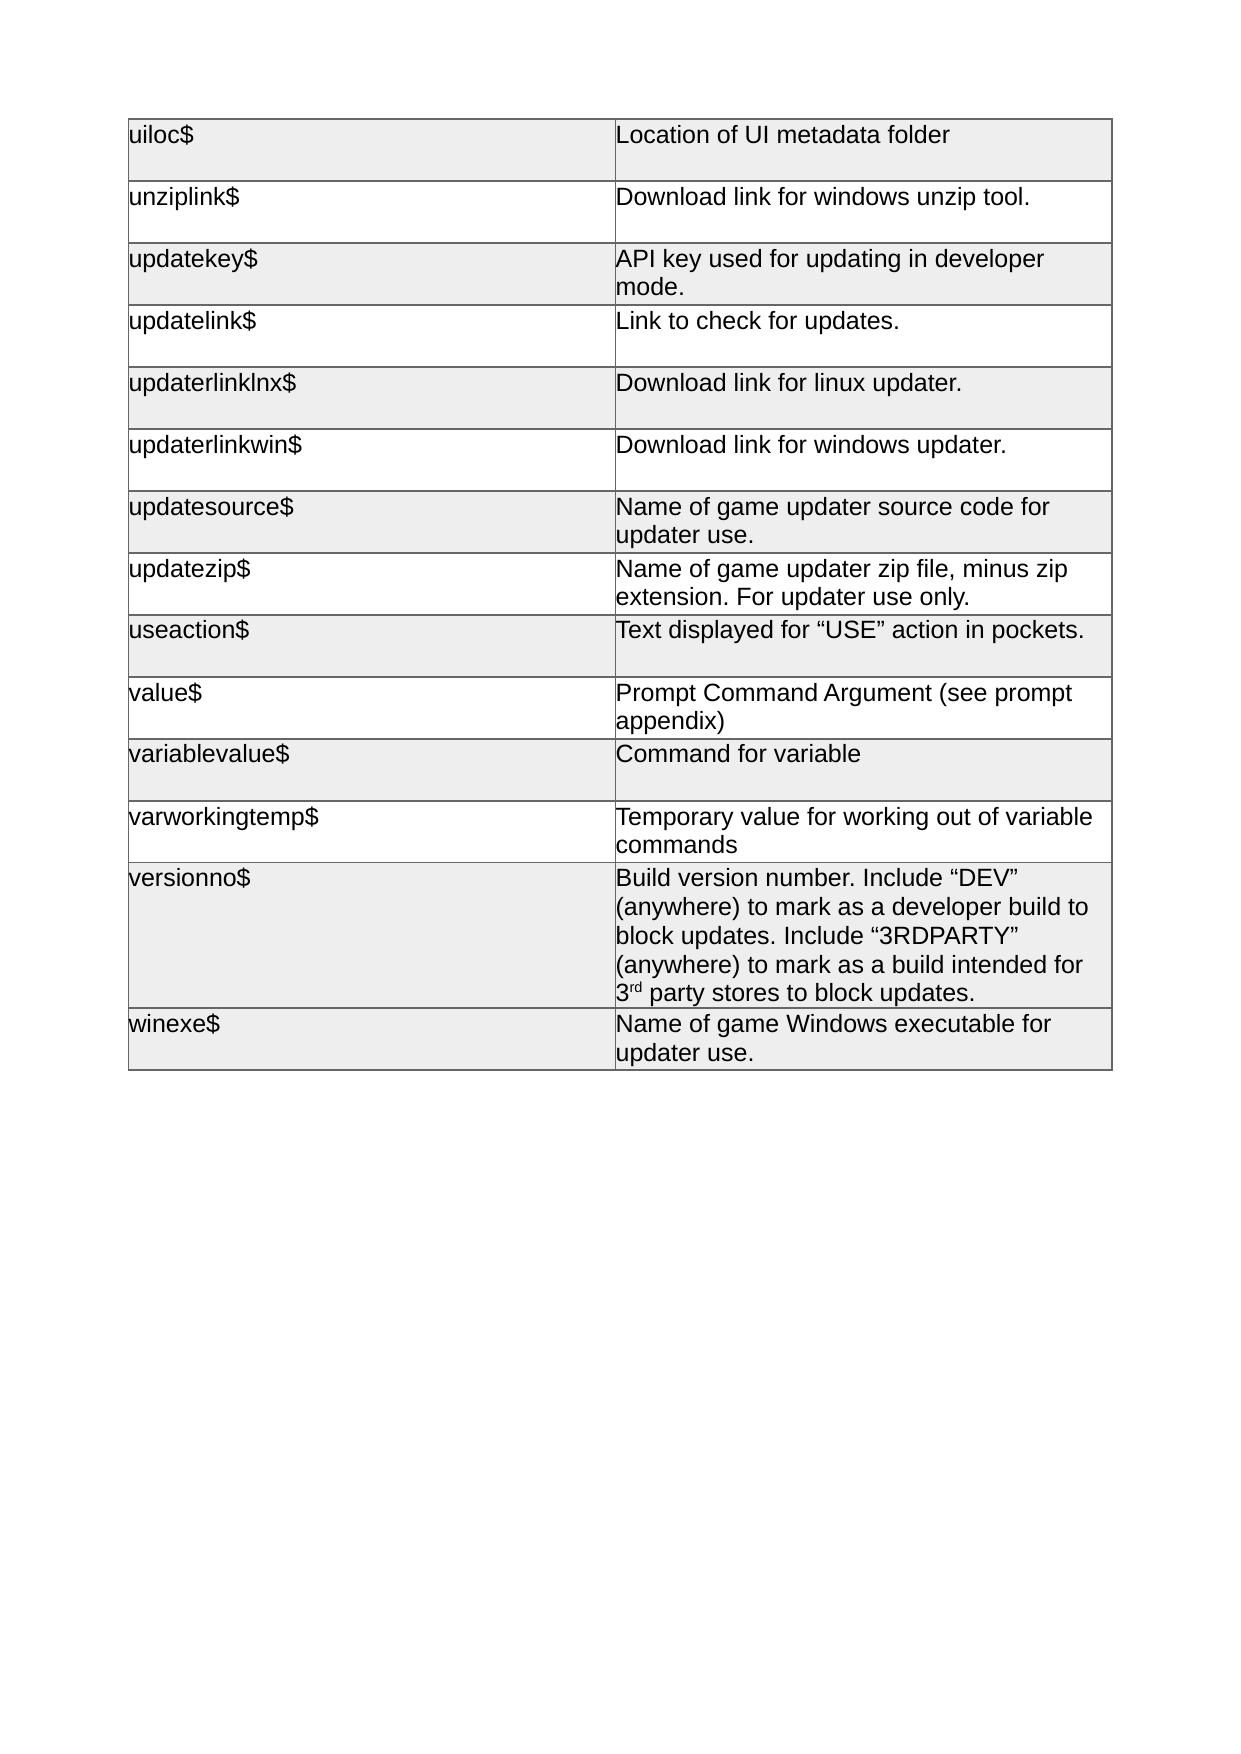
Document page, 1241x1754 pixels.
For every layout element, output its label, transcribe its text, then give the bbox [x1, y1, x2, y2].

table_cell Name of game updater zip file, minus zip extension. For updater use only. [616, 554, 1111, 614]
table_cell winexe$ [129, 1009, 615, 1069]
table_cell Prompt Command Argument (see prompt appendix) [616, 678, 1111, 738]
table_cell varworkingtemp$ [129, 802, 615, 862]
table_cell updatezip$ [129, 554, 615, 614]
table_cell variablevalue$ [129, 740, 615, 800]
table_cell Location of UI metadata folder [616, 120, 1111, 180]
table_cell useaction$ [129, 616, 615, 676]
table_cell Temporary value for working out of variable commands [616, 802, 1111, 862]
table_cell Command for variable [616, 740, 1111, 800]
table_cell uiloc$ [129, 120, 615, 180]
table_cell Build version number. Include “DEV” (anywhere) to mark as a developer build to block updates. Include “3RDPARTY” (anywhere) to mark as a build intended for 3rd party stores to block updates. [616, 863, 1111, 1007]
table_cell Download link for windows updater. [616, 430, 1111, 490]
table_cell Name of game updater source code for updater use. [616, 492, 1111, 552]
table_cell value$ [129, 678, 615, 738]
table_cell updatekey$ [129, 244, 615, 304]
table_cell Download link for linux updater. [616, 368, 1111, 428]
table_cell Name of game Windows executable for updater use. [616, 1009, 1111, 1069]
table_cell updatelink$ [129, 306, 615, 366]
table_cell updaterlinklnx$ [129, 368, 615, 428]
table_cell Download link for windows unzip tool. [616, 182, 1111, 242]
table_cell unziplink$ [129, 182, 615, 242]
table_cell updatesource$ [129, 492, 615, 552]
table_cell updaterlinkwin$ [129, 430, 615, 490]
table_cell Text displayed for “USE” action in pockets. [616, 616, 1111, 676]
table_cell API key used for updating in developer mode. [616, 244, 1111, 304]
table_cell versionno$ [129, 863, 615, 1007]
table_cell Link to check for updates. [616, 306, 1111, 366]
